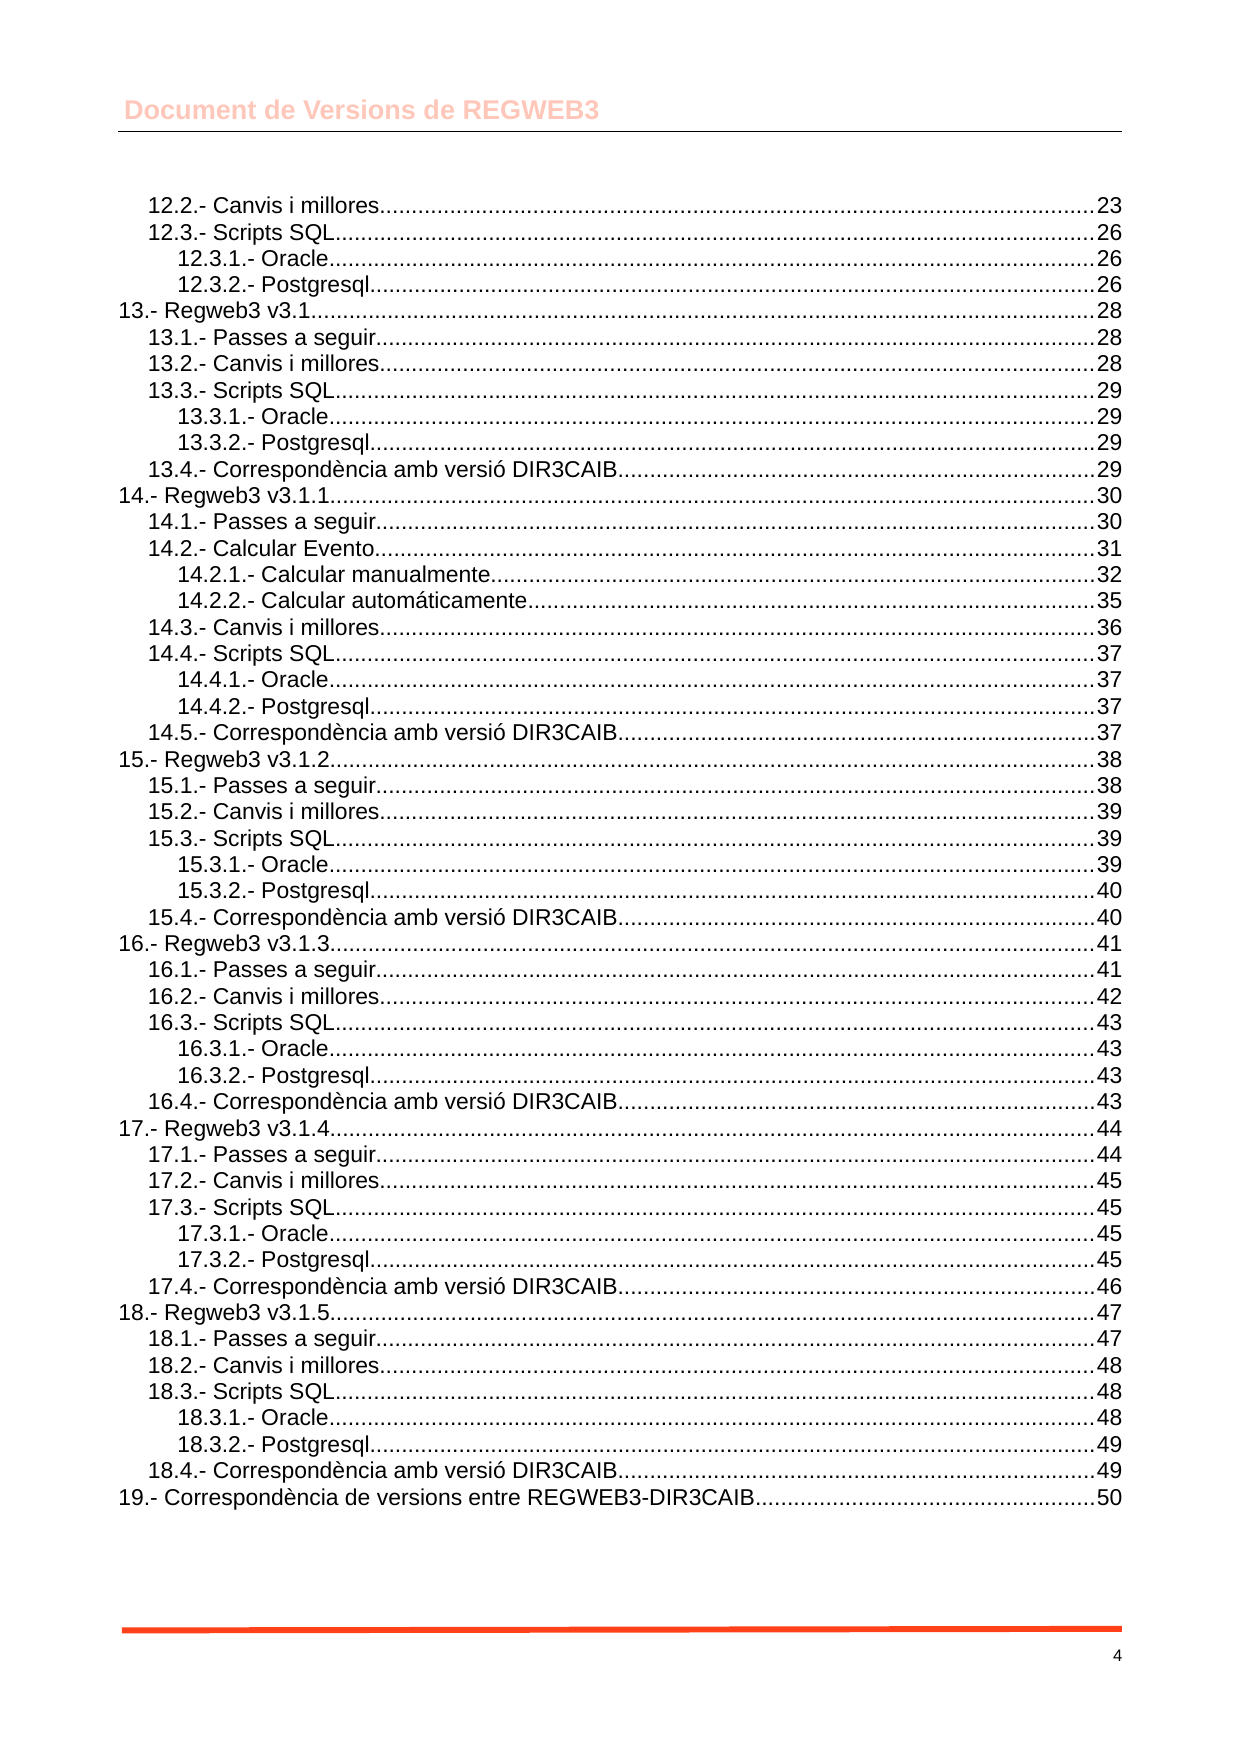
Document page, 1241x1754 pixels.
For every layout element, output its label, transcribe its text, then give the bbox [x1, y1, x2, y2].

text 18.1.- Passes a seguir 47 [148, 1325, 1122, 1352]
text 14.5.- Correspondència amb versió DIR3CAIB 37 [148, 719, 1122, 746]
text 19.- Correspondència de versions entre REGWEB3-DIR3CAIB 50 [118, 1483, 1122, 1510]
text 18.3.1.- Oracle 48 [177, 1404, 1122, 1431]
text 15.4.- Correspondència amb versió DIR3CAIB 40 [148, 904, 1122, 930]
text 14.3.- Canvis i millores 36 [148, 614, 1122, 640]
text 16.3.2.- Postgresql 43 [177, 1062, 1122, 1088]
text 18.2.- Canvis i millores 48 [148, 1352, 1122, 1378]
text 14.2.1.- Calcular manualmente 32 [177, 561, 1122, 587]
text 17.- Regweb3 v3.1.4 44 [118, 1114, 1122, 1141]
text 16.2.- Canvis i millores 42 [148, 983, 1122, 1009]
text 15.2.- Canvis i millores 39 [148, 798, 1122, 824]
text 12.3.2.- Postgresql 26 [177, 271, 1122, 297]
text 15.3.2.- Postgresql 40 [177, 877, 1122, 904]
text 16.3.- Scripts SQL 43 [148, 1009, 1122, 1035]
text 15.3.- Scripts SQL 39 [148, 824, 1122, 851]
text 13.1.- Passes a seguir 28 [148, 324, 1122, 350]
text 14.1.- Passes a seguir 30 [148, 508, 1122, 535]
text 17.3.2.- Postgresql 45 [177, 1246, 1122, 1273]
text 13.3.2.- Postgresql 29 [177, 429, 1122, 456]
text 12.3.1.- Oracle 26 [177, 245, 1122, 271]
text 17.4.- Correspondència amb versió DIR3CAIB 46 [148, 1273, 1122, 1299]
text 13.- Regweb3 v3.1 28 [118, 297, 1122, 324]
text 16.3.1.- Oracle 43 [177, 1035, 1122, 1062]
text 13.3.1.- Oracle 29 [177, 403, 1122, 429]
text 18.3.2.- Postgresql 49 [177, 1431, 1122, 1457]
text 15.3.1.- Oracle 39 [177, 851, 1122, 877]
text 13.4.- Correspondència amb versió DIR3CAIB 29 [148, 456, 1122, 482]
text 17.3.1.- Oracle 45 [177, 1220, 1122, 1246]
text 15.- Regweb3 v3.1.2 38 [118, 746, 1122, 772]
text 14.4.2.- Postgresql 37 [177, 693, 1122, 719]
text 14.2.2.- Calcular automáticamente 35 [177, 587, 1122, 614]
text 17.3.- Scripts SQL 45 [148, 1193, 1122, 1220]
text 17.2.- Canvis i millores 45 [148, 1167, 1122, 1193]
text 18.- Regweb3 v3.1.5 47 [118, 1299, 1122, 1325]
text 16.- Regweb3 v3.1.3 41 [118, 930, 1122, 956]
text 12.3.- Scripts SQL 26 [148, 218, 1122, 245]
text 14.4.- Scripts SQL 37 [148, 640, 1122, 666]
text 16.4.- Correspondència amb versió DIR3CAIB 43 [148, 1088, 1122, 1114]
text 18.3.- Scripts SQL 48 [148, 1378, 1122, 1404]
text 16.1.- Passes a seguir 41 [148, 956, 1122, 983]
text 13.2.- Canvis i millores 28 [148, 350, 1122, 377]
text 14.4.1.- Oracle 37 [177, 666, 1122, 693]
text 14.- Regweb3 v3.1.1 30 [118, 482, 1122, 508]
text 14.2.- Calcular Evento 31 [148, 535, 1122, 561]
text 18.4.- Correspondència amb versió DIR3CAIB 49 [148, 1457, 1122, 1483]
text 13.3.- Scripts SQL 29 [148, 377, 1122, 403]
text 12.2.- Canvis i millores 23 [148, 192, 1122, 218]
text 17.1.- Passes a seguir 44 [148, 1141, 1122, 1167]
text 15.1.- Passes a seguir 38 [148, 772, 1122, 798]
